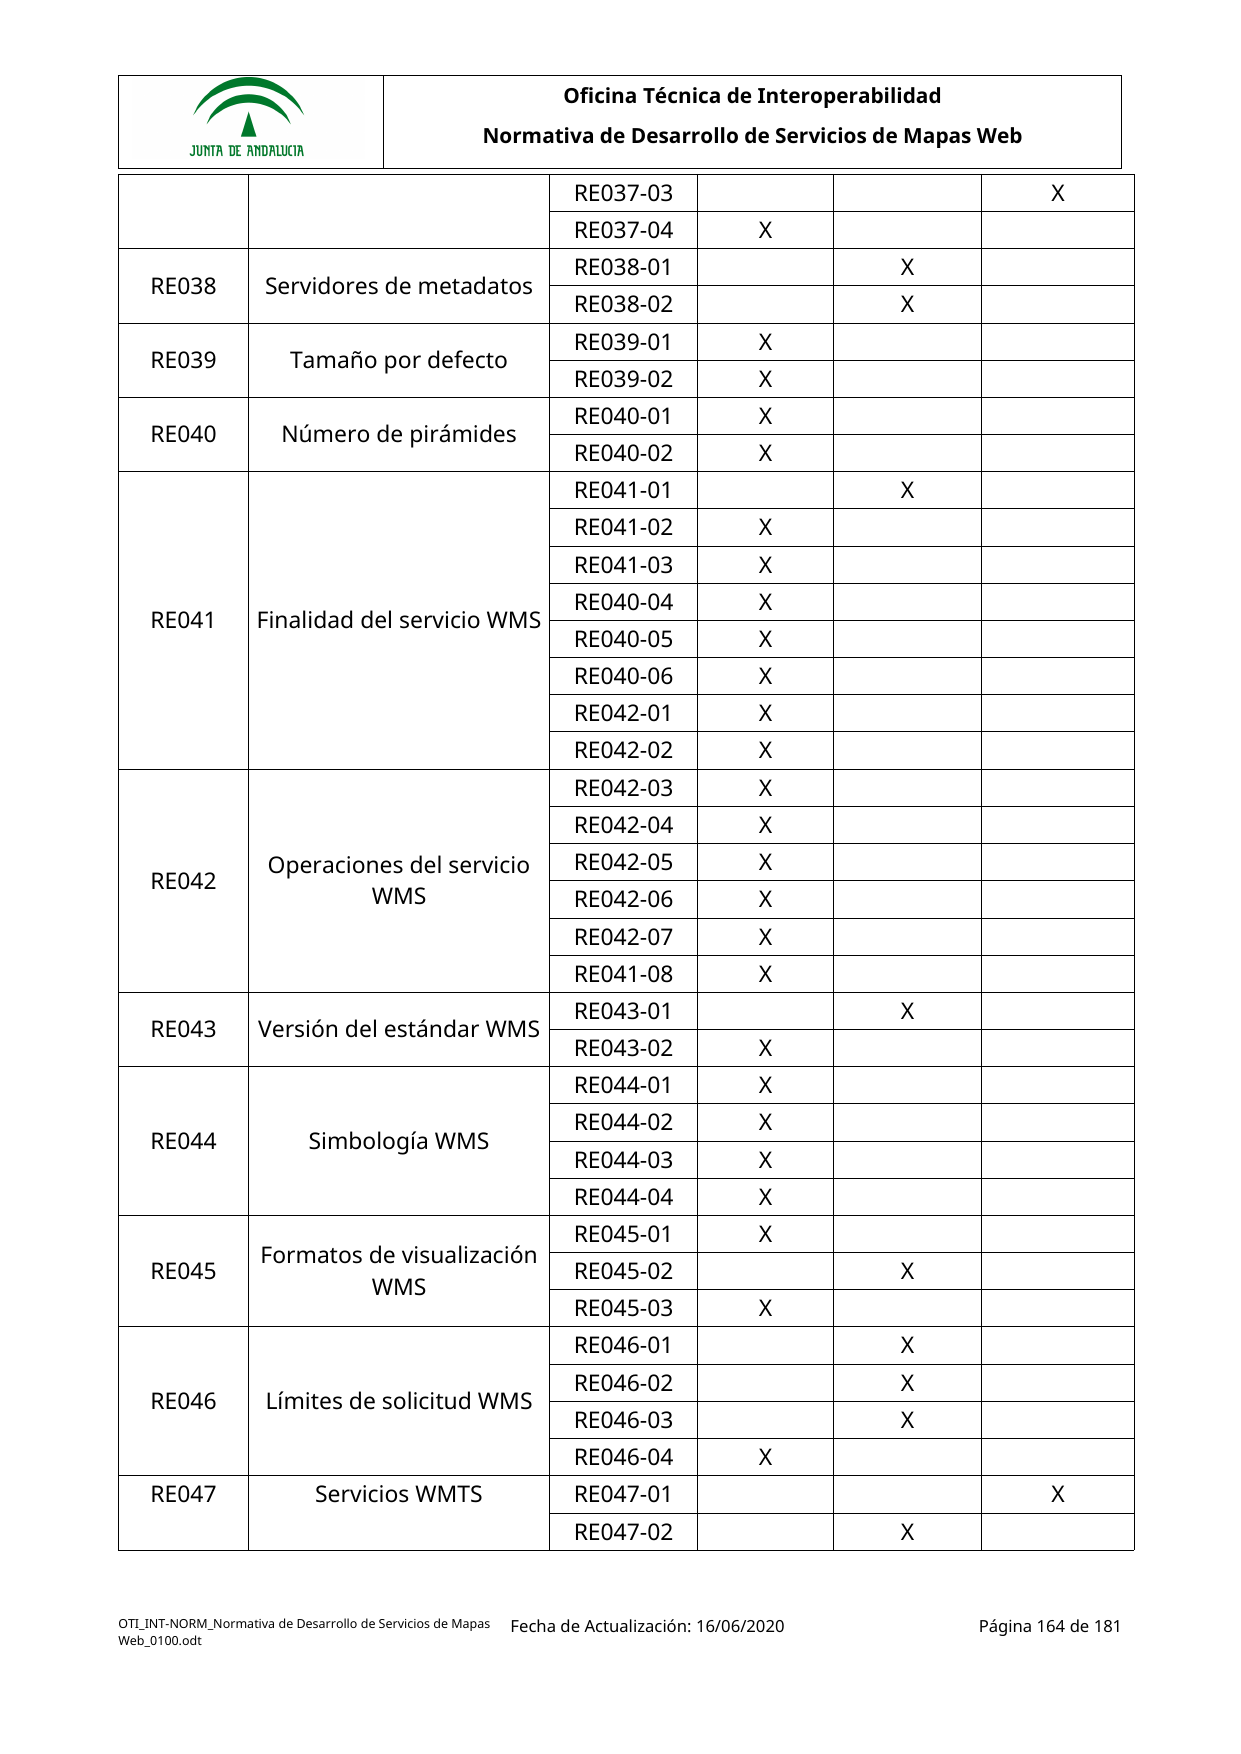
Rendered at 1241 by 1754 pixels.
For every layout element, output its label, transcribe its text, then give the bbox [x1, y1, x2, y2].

table_cell X [834, 1402, 981, 1438]
table_cell [982, 1327, 1134, 1364]
table_cell RE044-01 [550, 1067, 697, 1103]
table_cell X [834, 1327, 981, 1364]
table_cell [982, 1030, 1134, 1066]
table_cell X [698, 956, 833, 992]
table_cell X [698, 1142, 833, 1178]
table_cell [698, 472, 833, 508]
table_cell [982, 212, 1134, 248]
table_cell RE043-02 [550, 1030, 697, 1066]
table_cell [982, 881, 1134, 917]
table_cell [834, 324, 981, 359]
table_cell [834, 1439, 981, 1475]
table_cell [982, 1142, 1134, 1178]
table_cell X [698, 212, 833, 248]
table_cell [834, 398, 981, 434]
table_cell RE042 [119, 770, 248, 992]
table_cell X [698, 807, 833, 843]
table_cell [982, 1104, 1134, 1141]
table_cell RE038-01 [550, 249, 697, 285]
table_cell X [982, 1476, 1134, 1512]
table_cell X [834, 249, 981, 285]
table_cell RE041-01 [550, 472, 697, 508]
table_cell RE046-03 [550, 1402, 697, 1438]
table_cell [982, 1253, 1134, 1289]
table_cell [982, 398, 1134, 434]
table_cell [982, 919, 1134, 954]
table_cell [834, 175, 981, 211]
table_cell RE047-01 [550, 1476, 697, 1512]
table_cell RE039-02 [550, 361, 697, 397]
table_cell RE042-05 [550, 844, 697, 880]
table_cell RE047-02 [550, 1514, 697, 1549]
table_cell RE041-08 [550, 956, 697, 992]
table_cell [698, 286, 833, 322]
table_cell [982, 770, 1134, 806]
table_cell [982, 732, 1134, 769]
table_cell [834, 435, 981, 471]
table_cell X [698, 732, 833, 769]
table_cell X [982, 175, 1134, 211]
table_cell [982, 1216, 1134, 1252]
table_cell [982, 1179, 1134, 1215]
table_cell Operaciones del servicio WMS [249, 770, 549, 992]
table_cell [119, 175, 248, 248]
table_cell RE046-01 [550, 1327, 697, 1364]
table_cell [982, 472, 1134, 508]
table_cell X [698, 398, 833, 434]
table_cell RE040-06 [550, 658, 697, 694]
table_cell X [698, 770, 833, 806]
table_cell X [698, 1179, 833, 1215]
table_cell X [698, 547, 833, 583]
table_cell X [698, 435, 833, 471]
table_cell [982, 658, 1134, 694]
table_cell [834, 1216, 981, 1252]
table_cell RE045 [119, 1216, 248, 1326]
table_cell RE045-02 [550, 1253, 697, 1289]
table_cell Formatos de visualización WMS [249, 1216, 549, 1326]
picture [132, 77, 365, 159]
table_cell Límites de solicitud WMS [249, 1327, 549, 1475]
table_cell [834, 509, 981, 546]
table_cell [982, 993, 1134, 1029]
table_cell [834, 658, 981, 694]
table_cell [698, 175, 833, 211]
table_cell [982, 1514, 1134, 1549]
table_cell [834, 1290, 981, 1326]
table_cell [982, 956, 1134, 992]
table_cell RE046 [119, 1327, 248, 1475]
table_cell [834, 1067, 981, 1103]
table_cell RE046-04 [550, 1439, 697, 1475]
table_cell [834, 1476, 981, 1512]
table_cell [834, 361, 981, 397]
table_cell [698, 249, 833, 285]
table_cell X [698, 844, 833, 880]
table_cell Finalidad del servicio WMS [249, 472, 549, 769]
table_cell RE042-07 [550, 919, 697, 954]
table_cell [834, 1142, 981, 1178]
table_cell RE041-02 [550, 509, 697, 546]
table_cell RE043-01 [550, 993, 697, 1029]
table_cell [698, 1365, 833, 1401]
table_cell [982, 844, 1134, 880]
table_cell RE044 [119, 1067, 248, 1215]
table_cell [982, 695, 1134, 731]
table_cell [982, 547, 1134, 583]
table_cell X [698, 1439, 833, 1475]
table_cell RE039-01 [550, 324, 697, 359]
table_cell Número de pirámides [249, 398, 549, 471]
table_cell [982, 286, 1134, 322]
table_cell RE046-02 [550, 1365, 697, 1401]
table_cell [834, 695, 981, 731]
table_cell RE042-03 [550, 770, 697, 806]
table_cell RE037-03 [550, 175, 697, 211]
table_cell X [698, 658, 833, 694]
table_cell [834, 881, 981, 917]
table_cell RE038-02 [550, 286, 697, 322]
table_cell [982, 807, 1134, 843]
table_cell RE038 [119, 249, 248, 322]
table_cell RE041-03 [550, 547, 697, 583]
table_cell [834, 547, 981, 583]
table_cell [982, 361, 1134, 397]
table_cell RE040 [119, 398, 248, 471]
table_cell X [698, 621, 833, 657]
table_cell [982, 1365, 1134, 1401]
table_cell [982, 1402, 1134, 1438]
table_cell X [698, 881, 833, 917]
table_cell [698, 1253, 833, 1289]
table_cell RE043 [119, 993, 248, 1066]
table_cell [834, 1179, 981, 1215]
table_cell X [698, 1216, 833, 1252]
table_cell X [698, 1290, 833, 1326]
table_cell [982, 1439, 1134, 1475]
table_cell Tamaño por defecto [249, 324, 549, 397]
table_cell RE042-02 [550, 732, 697, 769]
table_cell X [698, 324, 833, 359]
table_cell [834, 807, 981, 843]
table_cell X [834, 1365, 981, 1401]
table_cell [249, 175, 549, 248]
table_cell RE040-04 [550, 584, 697, 620]
table_cell X [834, 286, 981, 322]
table_cell Simbología WMS [249, 1067, 549, 1215]
table_cell [834, 844, 981, 880]
table_cell [834, 956, 981, 992]
table_cell [982, 435, 1134, 471]
table_cell [982, 1067, 1134, 1103]
table_cell X [834, 472, 981, 508]
table_cell [698, 993, 833, 1029]
table_cell X [698, 1030, 833, 1066]
table_cell [982, 509, 1134, 546]
table_cell X [698, 1067, 833, 1103]
table_cell [698, 1476, 833, 1512]
table_cell RE045-03 [550, 1290, 697, 1326]
table_cell RE044-03 [550, 1142, 697, 1178]
table_cell X [698, 695, 833, 731]
table_cell [698, 1402, 833, 1438]
table_cell RE042-04 [550, 807, 697, 843]
table_cell [834, 621, 981, 657]
table_cell [982, 324, 1134, 359]
table_cell X [698, 919, 833, 954]
table_cell Servicios WMTS [249, 1476, 549, 1549]
table_cell X [834, 1514, 981, 1549]
table_cell X [698, 361, 833, 397]
table_cell RE040-05 [550, 621, 697, 657]
table_cell X [834, 1253, 981, 1289]
table_cell RE040-01 [550, 398, 697, 434]
table_cell [982, 1290, 1134, 1326]
table_cell [834, 212, 981, 248]
table_cell [834, 1030, 981, 1066]
table_cell RE039 [119, 324, 248, 397]
table_cell [982, 249, 1134, 285]
table_cell RE037-04 [550, 212, 697, 248]
table_cell Versión del estándar WMS [249, 993, 549, 1066]
table_cell RE042-01 [550, 695, 697, 731]
table_cell X [698, 1104, 833, 1141]
table_cell [982, 621, 1134, 657]
table_cell RE047 [119, 1476, 248, 1549]
table_cell RE040-02 [550, 435, 697, 471]
table_cell RE042-06 [550, 881, 697, 917]
table_cell X [698, 509, 833, 546]
table_cell [698, 1514, 833, 1549]
table_cell RE041 [119, 472, 248, 769]
table_cell [834, 1104, 981, 1141]
table_cell [834, 584, 981, 620]
table_cell [698, 1327, 833, 1364]
table_cell X [698, 584, 833, 620]
table_cell X [834, 993, 981, 1029]
table_cell RE045-01 [550, 1216, 697, 1252]
table_cell [834, 919, 981, 954]
table_cell RE044-04 [550, 1179, 697, 1215]
table_cell [982, 584, 1134, 620]
table_cell [834, 770, 981, 806]
table_cell RE044-02 [550, 1104, 697, 1141]
table_cell [834, 732, 981, 769]
table_cell Servidores de metadatos [249, 249, 549, 322]
